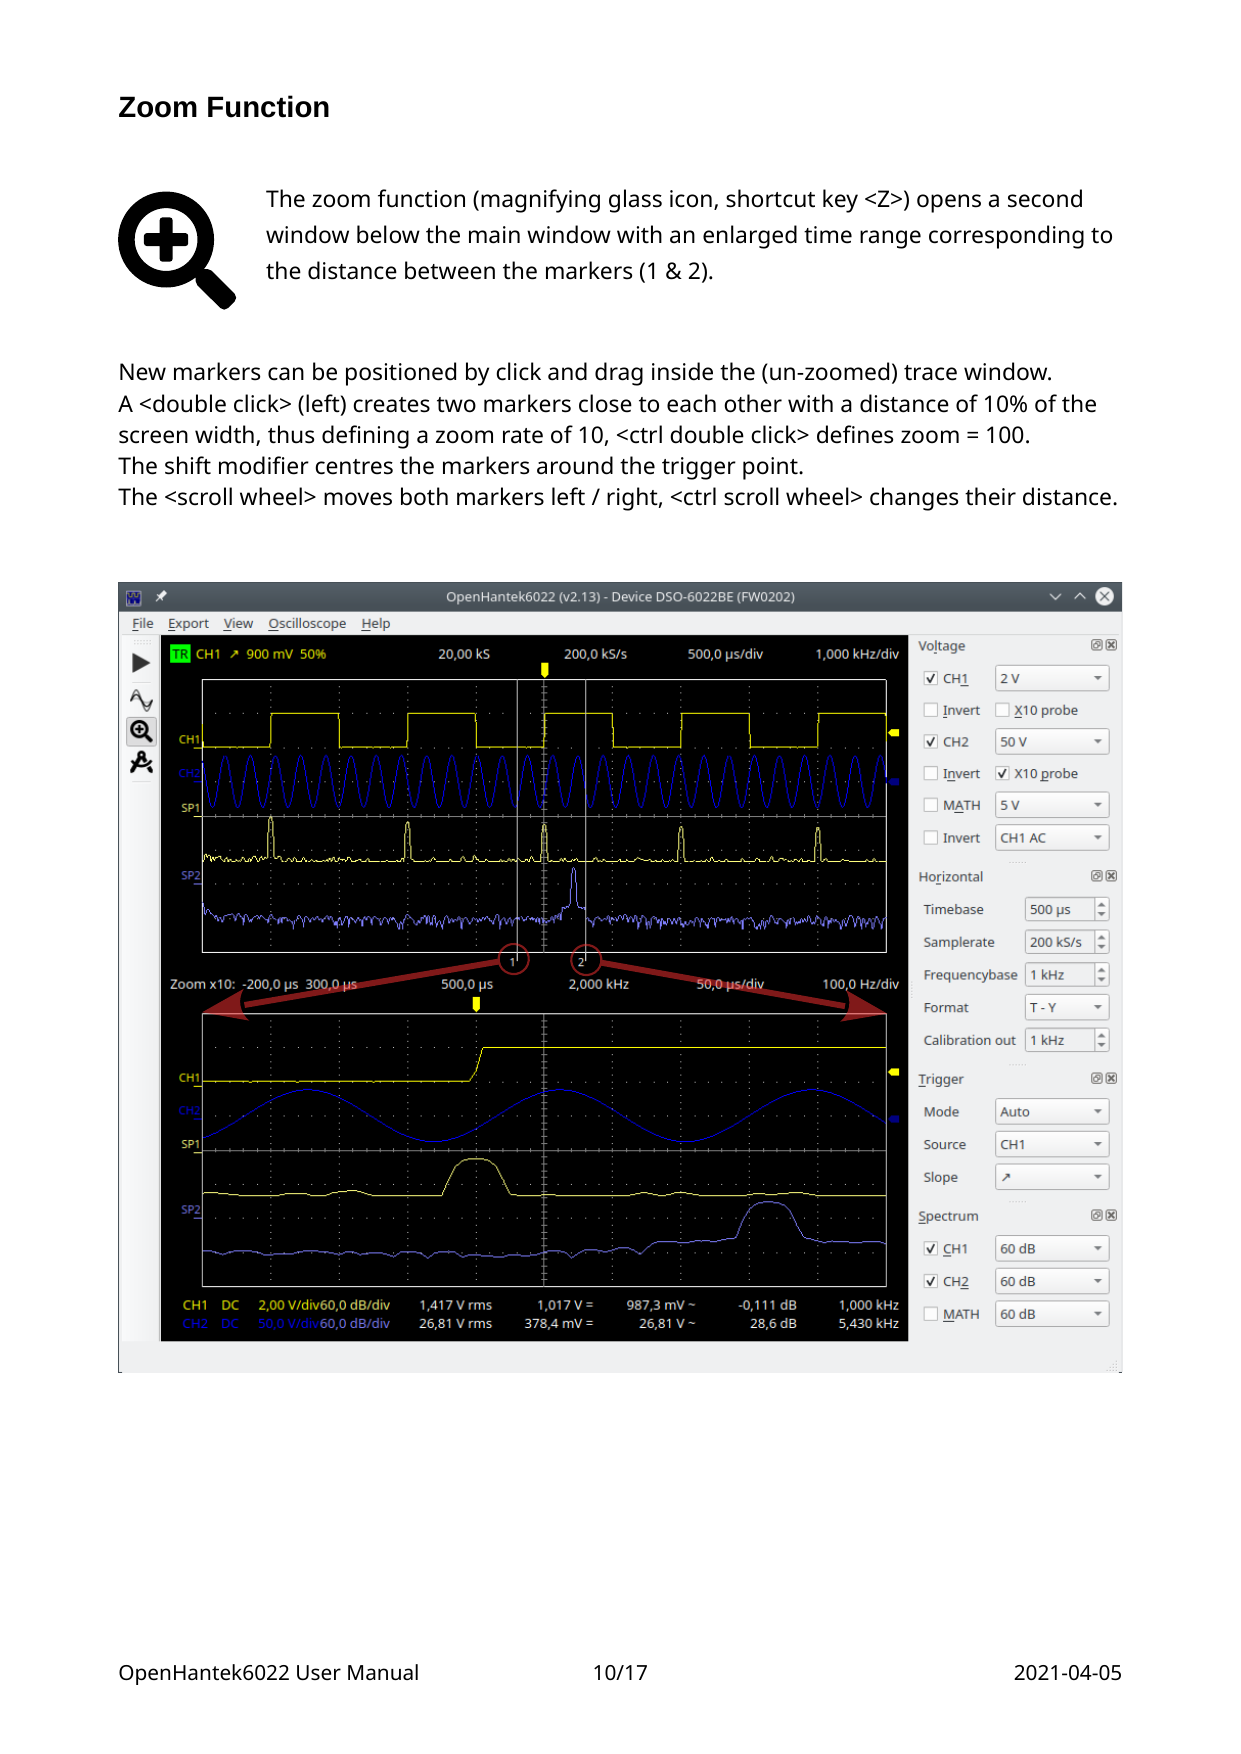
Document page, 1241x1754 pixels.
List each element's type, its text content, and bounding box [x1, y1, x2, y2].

subtitle Zoom Function [118, 89, 1122, 123]
subtitle The zoom function (magnifying glass icon, shortcut key <Z>) opens a second window below the main window with an enlarged time range corresponding to the distance between the markers (1 & 2). [118, 183, 1122, 287]
picture [118, 582, 1123, 1373]
subtitle The shift modifier centres the markers around the trigger point. [118, 450, 1122, 481]
subtitle A <double click> (left) creates two markers close to each other with a distance of 10% of the screen width, thus defining a zoom rate of 10, <ctrl double click> defines zoom = 100. [118, 388, 1122, 450]
subtitle The <scroll wheel> moves both markers left / right, <ctrl scroll wheel> changes their distance. [118, 481, 1122, 513]
subtitle New markers can be positioned by click and drag inside the (un-zoomed) trace window. [118, 356, 1122, 388]
